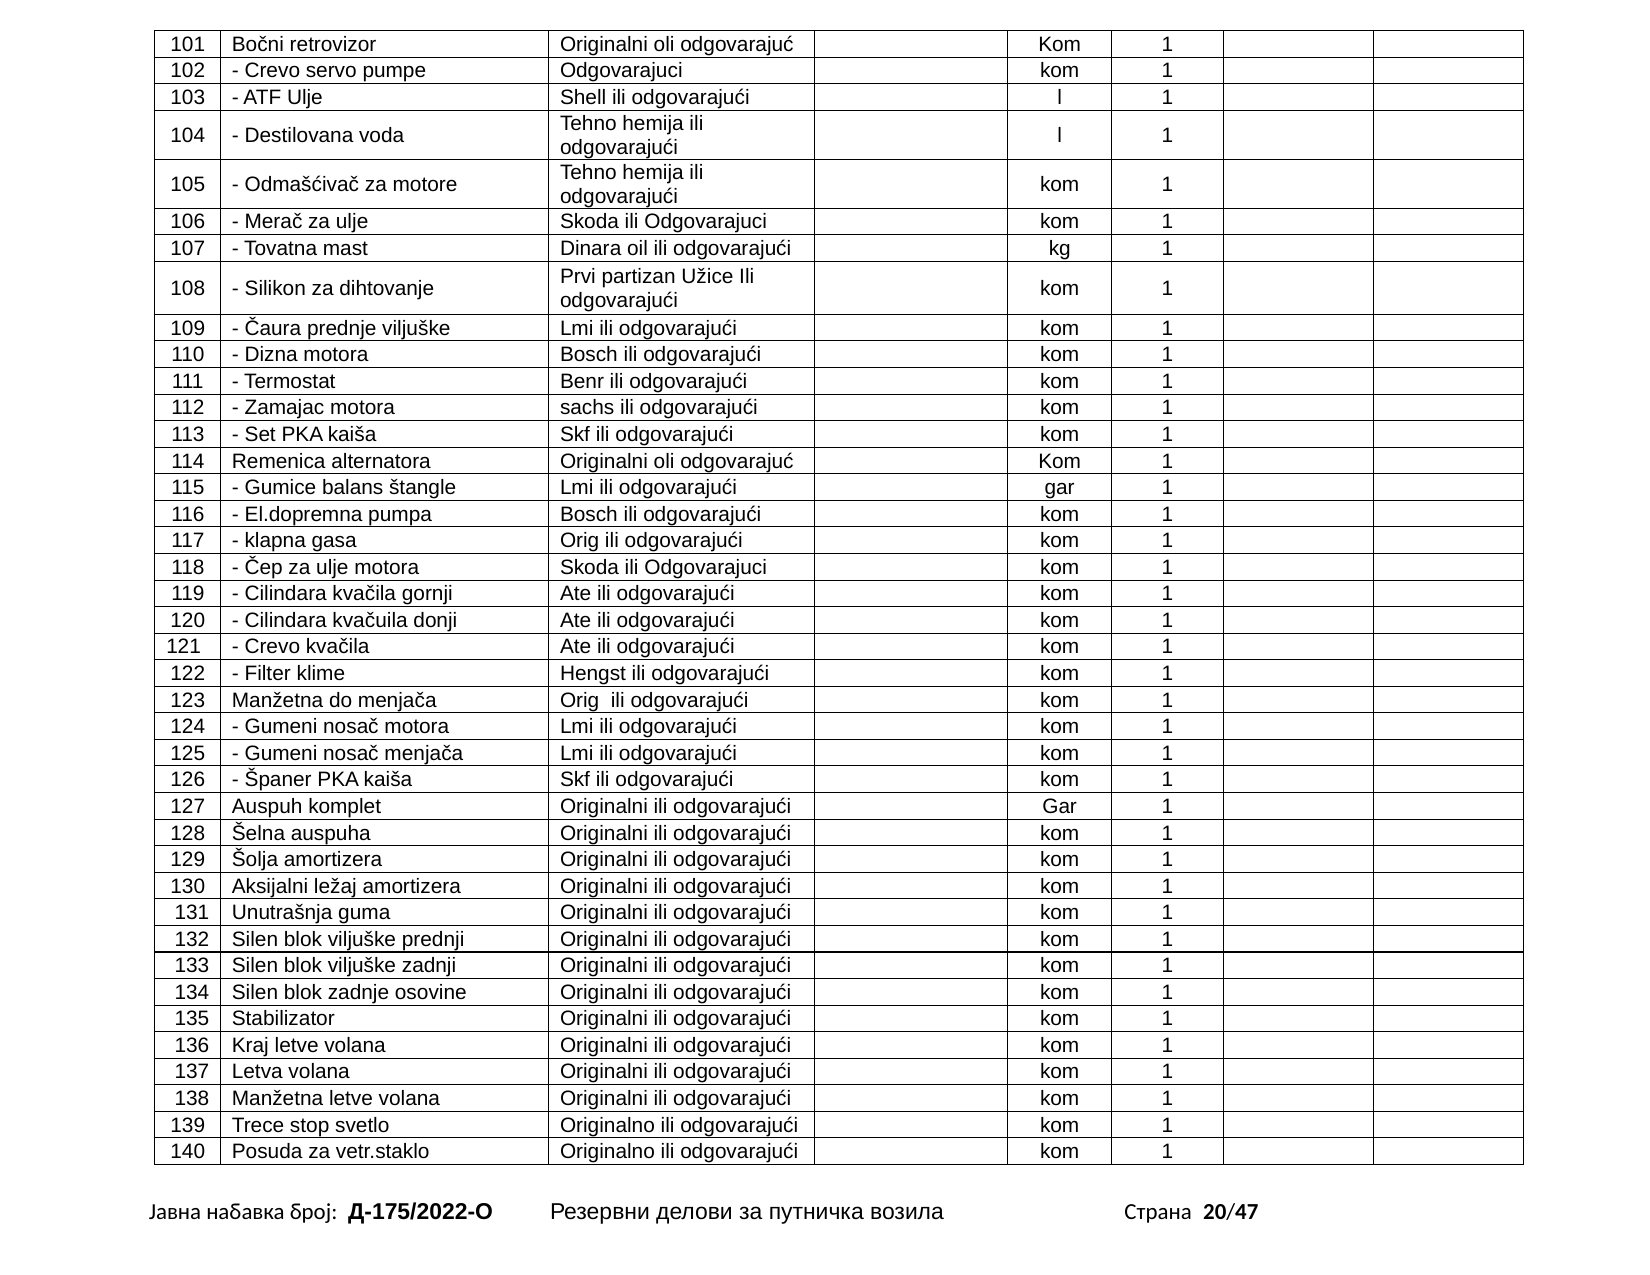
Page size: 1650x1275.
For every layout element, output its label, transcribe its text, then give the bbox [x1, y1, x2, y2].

table_cell [815, 634, 1007, 659]
table_cell 121 [155, 634, 220, 659]
table_cell kom [1008, 713, 1111, 739]
table_cell Bočni retrovizor [221, 31, 548, 57]
table_cell [1374, 31, 1523, 57]
table_cell [1224, 660, 1373, 686]
table_cell [815, 315, 1007, 340]
table_cell - Silikon za dihtovanje [221, 262, 548, 314]
table_cell [815, 793, 1007, 818]
table_cell [1224, 846, 1373, 872]
table_cell 1 [1112, 979, 1223, 1004]
table_cell 1 [1112, 368, 1223, 393]
table_cell 1 [1112, 235, 1223, 261]
table_cell 137 [155, 1059, 220, 1084]
table_cell [815, 341, 1007, 367]
table_cell Skoda ili Odgovarajuci [549, 554, 814, 579]
table_cell Originalni ili odgovarajući [549, 793, 814, 818]
table_cell [815, 713, 1007, 739]
table_cell Originalni ili odgovarajući [549, 926, 814, 951]
table_cell [815, 581, 1007, 606]
table_cell [1224, 84, 1373, 110]
table_cell Šolja amortizera [221, 846, 548, 872]
table_cell 1 [1112, 262, 1223, 314]
table_cell 117 [155, 527, 220, 553]
table_cell [1374, 501, 1523, 526]
table_cell [1374, 899, 1523, 925]
table_cell 114 [155, 448, 220, 473]
table_cell [1374, 527, 1523, 553]
table_cell 119 [155, 581, 220, 606]
table_cell Ate ili odgovarajući [549, 607, 814, 633]
table_cell 1 [1112, 1059, 1223, 1084]
table_cell - ATF Ulje [221, 84, 548, 110]
table_cell [815, 953, 1007, 978]
table_cell - Destilovana voda [221, 111, 548, 159]
table_cell [1224, 160, 1373, 208]
table_cell 1 [1112, 31, 1223, 57]
table_cell [1224, 979, 1373, 1004]
table_cell - Cilindara kvačila gornji [221, 581, 548, 606]
table_cell [815, 660, 1007, 686]
table_cell Originalni ili odgovarajući [549, 1085, 814, 1111]
table_cell Ate ili odgovarajući [549, 581, 814, 606]
table_cell [1224, 554, 1373, 579]
table_cell kom [1008, 846, 1111, 872]
table_cell Silen blok viljuške zadnji [221, 953, 548, 978]
table_cell 129 [155, 846, 220, 872]
table_cell Originalni ili odgovarajući [549, 899, 814, 925]
table_cell kom [1008, 953, 1111, 978]
table_cell [1374, 235, 1523, 261]
table_cell Originalno ili odgovarajući [549, 1112, 814, 1137]
table_cell [1374, 262, 1523, 314]
table_cell Aksijalni ležaj amortizera [221, 873, 548, 898]
table_cell 1 [1112, 160, 1223, 208]
table_cell - Zamajac motora [221, 395, 548, 420]
table_cell [1224, 368, 1373, 393]
table_cell - El.dopremna pumpa [221, 501, 548, 526]
table_cell [815, 209, 1007, 234]
table_cell 140 [155, 1138, 220, 1164]
table_cell Posuda za vetr.staklo [221, 1138, 548, 1164]
table_cell [815, 84, 1007, 110]
table_cell [1224, 527, 1373, 553]
table_cell 110 [155, 341, 220, 367]
table_cell - Gumeni nosač motora [221, 713, 548, 739]
table_cell [1224, 209, 1373, 234]
table_cell - Crevo kvačila [221, 634, 548, 659]
table_cell 1 [1112, 554, 1223, 579]
table_cell [815, 448, 1007, 473]
table_cell kom [1008, 315, 1111, 340]
table_cell 1 [1112, 1138, 1223, 1164]
table_cell 1 [1112, 660, 1223, 686]
table_cell 134 [155, 979, 220, 1004]
table_cell [815, 687, 1007, 712]
table_cell [815, 235, 1007, 261]
table_cell [815, 501, 1007, 526]
table_cell kom [1008, 1085, 1111, 1111]
table_cell Lmi ili odgovarajući [549, 713, 814, 739]
table_cell kom [1008, 58, 1111, 83]
table_cell Manžetna do menjača [221, 687, 548, 712]
table_cell [1374, 634, 1523, 659]
table_cell kom [1008, 395, 1111, 420]
table_cell Skoda ili Odgovarajuci [549, 209, 814, 234]
table_cell [1224, 315, 1373, 340]
table_cell Auspuh komplet [221, 793, 548, 818]
table_cell [815, 740, 1007, 765]
table_cell - klapna gasa [221, 527, 548, 553]
table_cell - Odmašćivač za motore [221, 160, 548, 208]
table_cell [815, 926, 1007, 951]
table_cell [1374, 846, 1523, 872]
table_cell Stabilizator [221, 1006, 548, 1031]
table_cell 126 [155, 766, 220, 792]
table_cell [1224, 634, 1373, 659]
table_cell [1374, 979, 1523, 1004]
table_cell 130 [155, 873, 220, 898]
table_cell [1374, 1006, 1523, 1031]
table_cell [1224, 607, 1373, 633]
table_cell [815, 846, 1007, 872]
table_cell kom [1008, 766, 1111, 792]
table_cell [815, 368, 1007, 393]
table_cell Originalno ili odgovarajući [549, 1138, 814, 1164]
table_cell Unutrašnja guma [221, 899, 548, 925]
table_cell kom [1008, 899, 1111, 925]
table_cell [1374, 554, 1523, 579]
table_cell [1224, 58, 1373, 83]
table_cell kom [1008, 820, 1111, 845]
table_cell [1224, 713, 1373, 739]
table_cell 1 [1112, 953, 1223, 978]
table_cell 1 [1112, 1085, 1223, 1111]
table_cell 1 [1112, 84, 1223, 110]
table_cell 103 [155, 84, 220, 110]
table_cell 1 [1112, 315, 1223, 340]
table_cell 138 [155, 1085, 220, 1111]
table_cell kom [1008, 421, 1111, 447]
table_cell Originalni ili odgovarajući [549, 1032, 814, 1058]
table_cell kom [1008, 368, 1111, 393]
table_cell 1 [1112, 1006, 1223, 1031]
table_cell 113 [155, 421, 220, 447]
table_cell [815, 262, 1007, 314]
table_cell 1 [1112, 581, 1223, 606]
table_cell [1224, 1112, 1373, 1137]
table_cell 1 [1112, 421, 1223, 447]
table_cell 1 [1112, 820, 1223, 845]
table_cell [1224, 421, 1373, 447]
table_cell kom [1008, 634, 1111, 659]
table_cell [1374, 111, 1523, 159]
table_cell [1224, 31, 1373, 57]
table_cell Prvi partizan Užice Ili odgovarajući [549, 262, 814, 314]
table_cell kom [1008, 1059, 1111, 1084]
table_cell kom [1008, 527, 1111, 553]
table_cell [1224, 1006, 1373, 1031]
table_cell [815, 1085, 1007, 1111]
table_cell 1 [1112, 607, 1223, 633]
table_cell kom [1008, 1138, 1111, 1164]
table_cell - Termostat [221, 368, 548, 393]
table_cell [815, 899, 1007, 925]
table_cell [815, 1032, 1007, 1058]
table_cell 1 [1112, 899, 1223, 925]
table_cell kom [1008, 1006, 1111, 1031]
table_cell kom [1008, 660, 1111, 686]
table_cell 120 [155, 607, 220, 633]
table_cell 101 [155, 31, 220, 57]
table_cell [815, 1112, 1007, 1137]
table_cell [815, 527, 1007, 553]
table_cell - Čaura prednje viljuške [221, 315, 548, 340]
table_cell [815, 554, 1007, 579]
table_cell Skf ili odgovarajući [549, 766, 814, 792]
table_cell - Set PKA kaiša [221, 421, 548, 447]
table_cell [1374, 687, 1523, 712]
table_cell [1374, 581, 1523, 606]
table_cell [1374, 84, 1523, 110]
table_cell [1224, 766, 1373, 792]
table_cell 1 [1112, 1032, 1223, 1058]
table_cell 104 [155, 111, 220, 159]
table_cell 1 [1112, 527, 1223, 553]
table_cell 131 [155, 899, 220, 925]
table_cell - Dizna motora [221, 341, 548, 367]
table_cell Remenica alternatora [221, 448, 548, 473]
table_cell 118 [155, 554, 220, 579]
table_cell 108 [155, 262, 220, 314]
table_cell [1224, 1085, 1373, 1111]
table_cell 124 [155, 713, 220, 739]
table_cell [815, 820, 1007, 845]
table_cell Letva volana [221, 1059, 548, 1084]
table_cell [815, 1138, 1007, 1164]
table_cell 125 [155, 740, 220, 765]
table_cell 123 [155, 687, 220, 712]
table_cell [1224, 262, 1373, 314]
table_cell [815, 1006, 1007, 1031]
table_cell [815, 111, 1007, 159]
table_cell [1224, 235, 1373, 261]
table_cell Šelna auspuha [221, 820, 548, 845]
table_cell kom [1008, 1112, 1111, 1137]
table_cell [1224, 687, 1373, 712]
table_cell 127 [155, 793, 220, 818]
table_cell Skf ili odgovarajući [549, 421, 814, 447]
table_cell [1374, 341, 1523, 367]
table_cell Shell ili odgovarajući [549, 84, 814, 110]
table_cell [1224, 740, 1373, 765]
table_cell [1224, 953, 1373, 978]
table_cell kom [1008, 554, 1111, 579]
table_cell [1374, 160, 1523, 208]
table_cell 1 [1112, 395, 1223, 420]
table_cell 1 [1112, 846, 1223, 872]
table_cell [815, 607, 1007, 633]
table_cell [1374, 740, 1523, 765]
table_cell - Gumeni nosač menjača [221, 740, 548, 765]
table_cell [1374, 607, 1523, 633]
table_cell [1374, 315, 1523, 340]
table_cell kom [1008, 341, 1111, 367]
table_cell - Filter klime [221, 660, 548, 686]
table_cell [815, 474, 1007, 500]
table_cell 135 [155, 1006, 220, 1031]
table_cell kg [1008, 235, 1111, 261]
table_cell 112 [155, 395, 220, 420]
table_cell 1 [1112, 687, 1223, 712]
table_cell [1224, 820, 1373, 845]
table_cell [1374, 395, 1523, 420]
table_cell - Gumice balans štangle [221, 474, 548, 500]
table_cell - Cilindara kvačuila donji [221, 607, 548, 633]
table_cell [1374, 448, 1523, 473]
table_cell [1224, 111, 1373, 159]
table_cell Kom [1008, 31, 1111, 57]
table_cell [1374, 793, 1523, 818]
table_cell gar [1008, 474, 1111, 500]
table_cell [1224, 448, 1373, 473]
table_cell [1374, 660, 1523, 686]
table_cell Originalni ili odgovarajući [549, 953, 814, 978]
table_cell kom [1008, 581, 1111, 606]
table_cell kom [1008, 979, 1111, 1004]
table_cell [1224, 395, 1373, 420]
table_cell [815, 31, 1007, 57]
table_cell [1374, 713, 1523, 739]
table_cell [1374, 474, 1523, 500]
table_cell Odgovarajuci [549, 58, 814, 83]
table_cell Kraj letve volana [221, 1032, 548, 1058]
table_cell [1374, 766, 1523, 792]
table_cell 132 [155, 926, 220, 951]
table_cell 102 [155, 58, 220, 83]
table_cell [1374, 820, 1523, 845]
table_cell kom [1008, 160, 1111, 208]
table_cell 1 [1112, 474, 1223, 500]
table_cell [815, 979, 1007, 1004]
table_cell Lmi ili odgovarajući [549, 474, 814, 500]
table_cell [1374, 58, 1523, 83]
table_cell [1224, 873, 1373, 898]
table_cell [1374, 1112, 1523, 1137]
table_cell Manžetna letve volana [221, 1085, 548, 1111]
table_cell Gar [1008, 793, 1111, 818]
table_cell l [1008, 111, 1111, 159]
table_cell kom [1008, 1032, 1111, 1058]
table_cell Originalni ili odgovarajući [549, 1006, 814, 1031]
table_cell 139 [155, 1112, 220, 1137]
table_cell - Španer PKA kaiša [221, 766, 548, 792]
table_cell kom [1008, 607, 1111, 633]
table_cell kom [1008, 687, 1111, 712]
table_cell 107 [155, 235, 220, 261]
table_cell 1 [1112, 766, 1223, 792]
table_cell Ate ili odgovarajući [549, 634, 814, 659]
table_cell [1224, 793, 1373, 818]
table_cell 1 [1112, 926, 1223, 951]
table_cell 1 [1112, 873, 1223, 898]
table_cell 128 [155, 820, 220, 845]
table_cell kom [1008, 209, 1111, 234]
table_cell Hengst ili odgovarajući [549, 660, 814, 686]
table_cell 1 [1112, 713, 1223, 739]
table_cell kom [1008, 873, 1111, 898]
table_cell [1224, 341, 1373, 367]
table_cell sachs ili odgovarajući [549, 395, 814, 420]
table_cell Trece stop svetlo [221, 1112, 548, 1137]
table_cell Bosch ili odgovarajući [549, 341, 814, 367]
table_cell [1224, 1032, 1373, 1058]
table_cell Tehno hemija ili odgovarajući [549, 160, 814, 208]
table_cell [815, 160, 1007, 208]
table_cell 1 [1112, 1112, 1223, 1137]
table_cell [1224, 1059, 1373, 1084]
table_cell Originalni ili odgovarajući [549, 846, 814, 872]
table_cell kom [1008, 501, 1111, 526]
table_cell [1224, 899, 1373, 925]
table_cell Orig ili odgovarajući [549, 527, 814, 553]
table_cell [1374, 1059, 1523, 1084]
table_cell kom [1008, 926, 1111, 951]
table_cell 1 [1112, 209, 1223, 234]
table_cell 1 [1112, 740, 1223, 765]
table_cell 109 [155, 315, 220, 340]
table_cell Lmi ili odgovarajući [549, 740, 814, 765]
table_cell 136 [155, 1032, 220, 1058]
table_cell 1 [1112, 501, 1223, 526]
table_cell Lmi ili odgovarajući [549, 315, 814, 340]
table_cell [815, 873, 1007, 898]
table_cell Bosch ili odgovarajući [549, 501, 814, 526]
table_cell [1374, 953, 1523, 978]
table_cell Originalni ili odgovarajući [549, 873, 814, 898]
table_cell - Tovatna mast [221, 235, 548, 261]
table_cell 1 [1112, 341, 1223, 367]
table_cell 106 [155, 209, 220, 234]
table_cell 116 [155, 501, 220, 526]
table_cell kom [1008, 740, 1111, 765]
table_cell kom [1008, 262, 1111, 314]
table_cell Silen blok zadnje osovine [221, 979, 548, 1004]
table_cell - Merač za ulje [221, 209, 548, 234]
table_cell [815, 58, 1007, 83]
table_cell [1374, 209, 1523, 234]
table_cell Originalni oli odgovarajuć [549, 31, 814, 57]
table_cell 105 [155, 160, 220, 208]
table_cell l [1008, 84, 1111, 110]
table_cell [1374, 1138, 1523, 1164]
table_cell Kom [1008, 448, 1111, 473]
table_cell 111 [155, 368, 220, 393]
table_cell 1 [1112, 448, 1223, 473]
table_cell 1 [1112, 793, 1223, 818]
table_cell 1 [1112, 634, 1223, 659]
table_cell [1224, 501, 1373, 526]
table_cell Originalni ili odgovarajući [549, 979, 814, 1004]
table_cell 133 [155, 953, 220, 978]
table_cell - Čep za ulje motora [221, 554, 548, 579]
table_cell Orig ili odgovarajući [549, 687, 814, 712]
table_cell - Crevo servo pumpe [221, 58, 548, 83]
table_cell Originalni oli odgovarajuć [549, 448, 814, 473]
table_cell [1224, 581, 1373, 606]
table_cell [1374, 421, 1523, 447]
table_cell [815, 395, 1007, 420]
table_cell Dinara oil ili odgovarajući [549, 235, 814, 261]
table_cell [1374, 1085, 1523, 1111]
table_cell [1224, 1138, 1373, 1164]
table_cell [815, 766, 1007, 792]
table_cell Benr ili odgovarajući [549, 368, 814, 393]
table_cell Originalni ili odgovarajući [549, 1059, 814, 1084]
table_cell 1 [1112, 111, 1223, 159]
table_cell [1374, 926, 1523, 951]
table_cell 1 [1112, 58, 1223, 83]
table_cell [1224, 474, 1373, 500]
table_cell [815, 1059, 1007, 1084]
table_cell 115 [155, 474, 220, 500]
table_cell [1374, 873, 1523, 898]
table_cell [1224, 926, 1373, 951]
table_cell Silen blok viljuške prednji [221, 926, 548, 951]
table_cell Tehno hemija ili odgovarajući [549, 111, 814, 159]
table_cell [815, 421, 1007, 447]
table_cell [1374, 1032, 1523, 1058]
table_cell Originalni ili odgovarajući [549, 820, 814, 845]
table_cell [1374, 368, 1523, 393]
table_cell 122 [155, 660, 220, 686]
